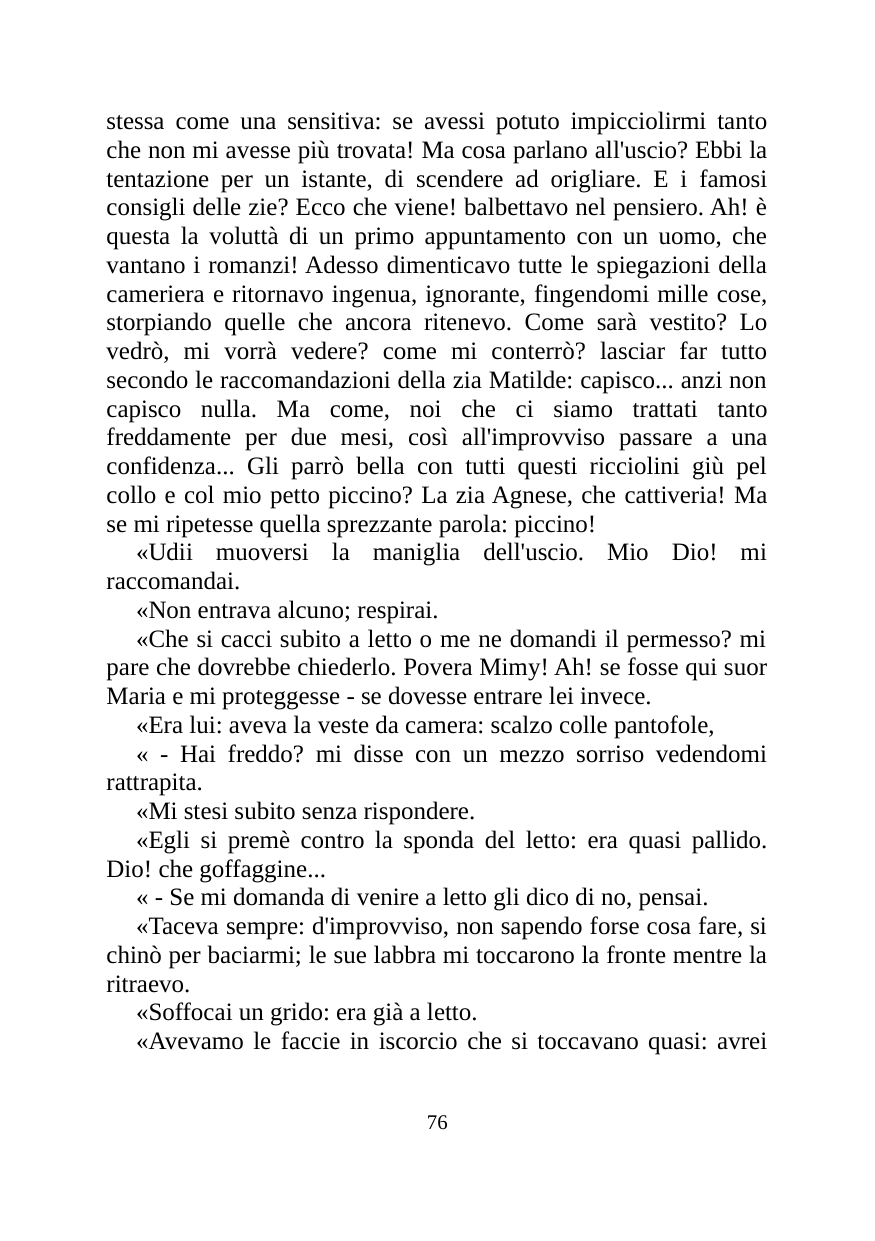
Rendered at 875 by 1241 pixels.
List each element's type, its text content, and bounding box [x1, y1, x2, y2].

text « - Hai freddo? mi disse con un mezzo sorriso vedendomi rattrapita. [106, 739, 768, 796]
text «Soffocai un grido: era già a letto. [106, 997, 768, 1026]
text «Taceva sempre: d'improvviso, non sapendo forse cosa fare, si chinò per baciarmi; le sue labbra mi toccarono la fronte mentre la ritraevo. [106, 911, 768, 997]
text «Era lui: aveva la veste da camera: scalzo colle pantofole, [106, 710, 768, 739]
text «Egli si premè contro la sponda del letto: era quasi pallido. Dio! che goffaggine... [106, 825, 768, 882]
text «Avevamo le faccie in iscorcio che si toccavano quasi: avrei [106, 1026, 768, 1055]
text «Che si cacci subito a letto o me ne domandi il permesso? mi pare che dovrebbe chiederlo. Povera Mimy! Ah! se fosse qui suor Maria e mi proteggesse - se dovesse entrare lei invece. [106, 624, 768, 710]
text «Mi stesi subito senza rispondere. [106, 796, 768, 825]
text «Non entrava alcuno; respirai. [106, 595, 768, 624]
text « - Se mi domanda di venire a letto gli dico di no, pensai. [106, 882, 768, 911]
text stessa come una sensitiva: se avessi potuto impicciolirmi tanto che non mi avesse più trovata! Ma cosa parlano all'uscio? Ebbi la tentazione per un istante, di scendere ad origliare. E i famosi consigli delle zie? Ecco che viene! balbettavo nel pensiero. Ah! è questa la voluttà di un primo appuntamento con un uomo, che vantano i romanzi! Adesso dimenticavo tutte le spiegazioni della cameriera e ritornavo ingenua, ignorante, fingendomi mille cose, storpiando quelle che ancora ritenevo. Come sarà vestito? Lo vedrò, mi vorrà vedere? come mi conterrò? lasciar far tutto secondo le raccomandazioni della zia Matilde: capisco... anzi non capisco nulla. Ma come, noi che ci siamo trattati tanto freddamente per due mesi, così all'improvviso passare a una confidenza... Gli parrò bella con tutti questi ricciolini giù pel collo e col mio petto piccino? La zia Agnese, che cattiveria! Ma se mi ripetesse quella sprezzante parola: piccino! [106, 106, 768, 537]
text «Udii muoversi la maniglia dell'uscio. Mio Dio! mi raccomandai. [106, 537, 768, 595]
